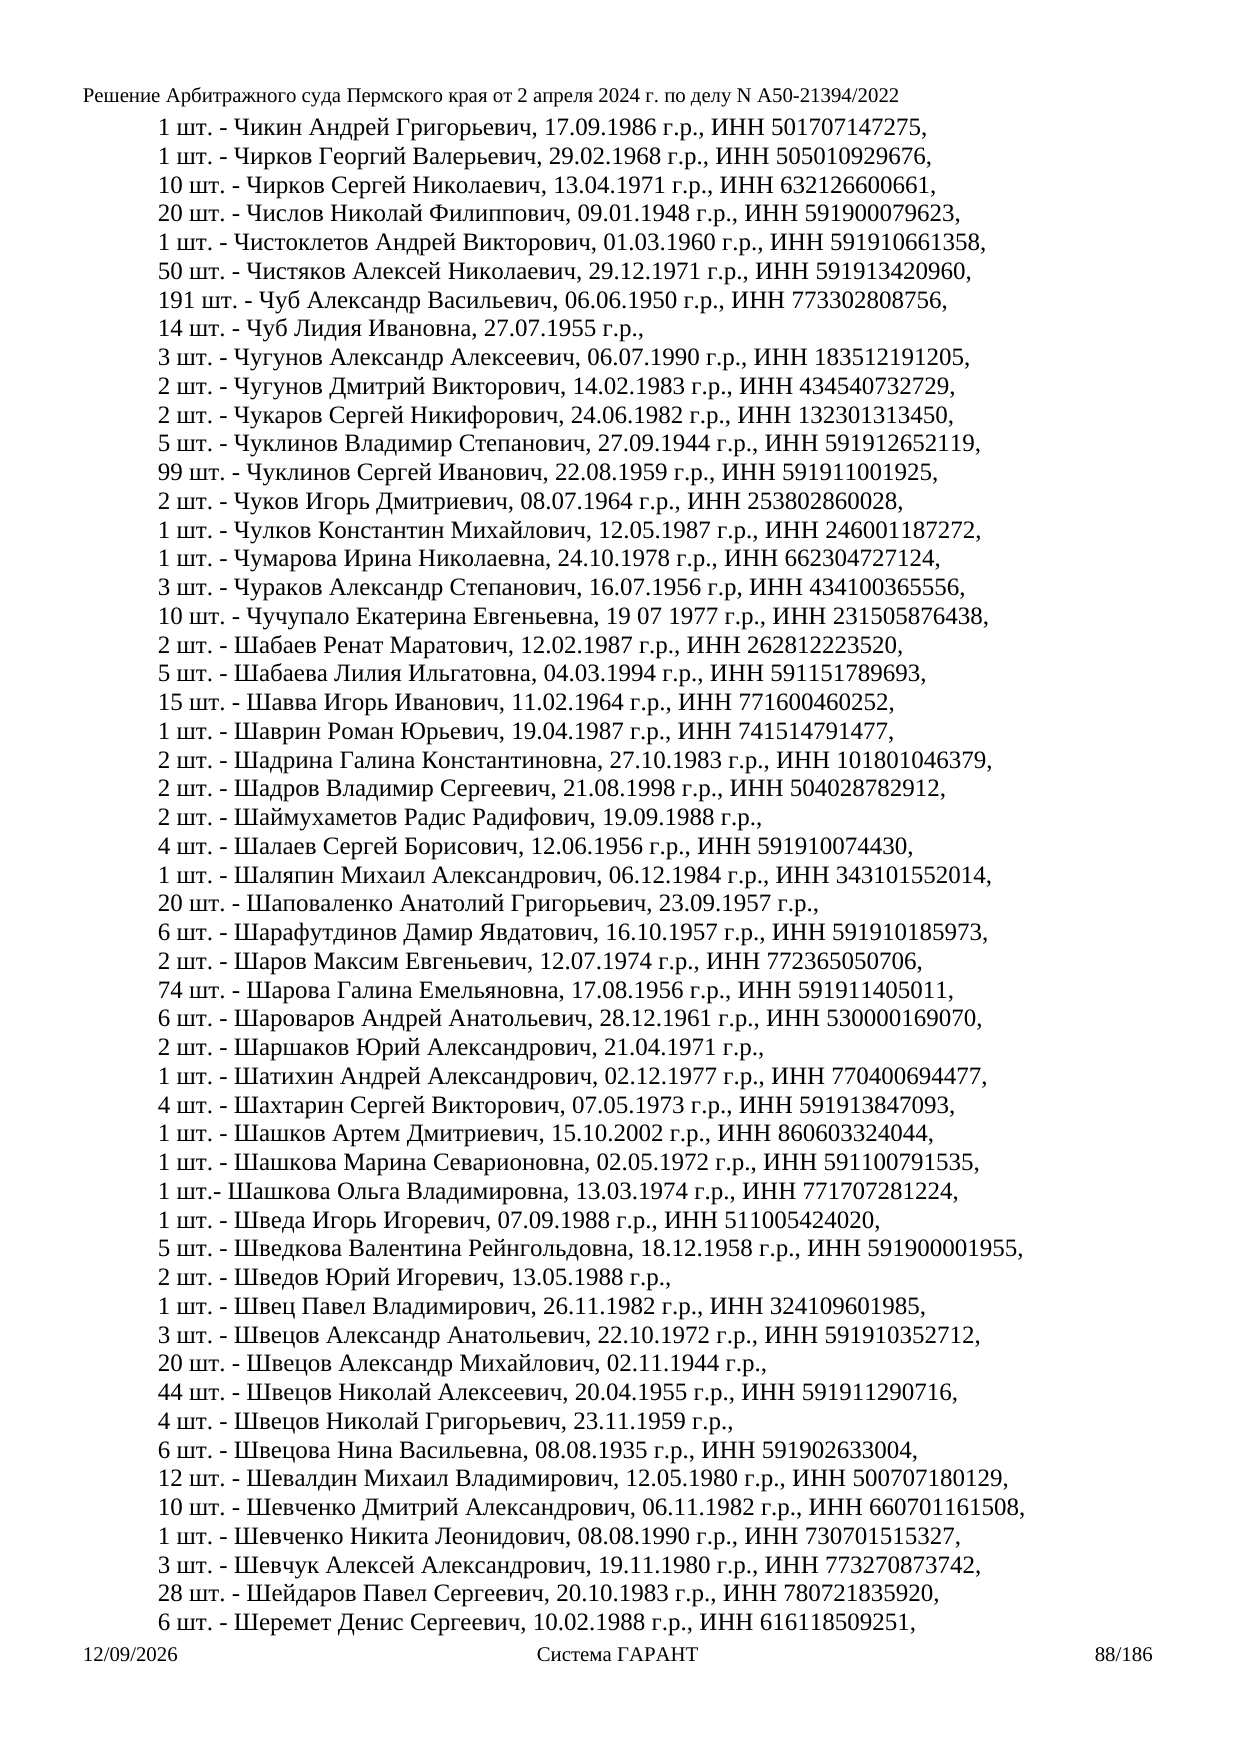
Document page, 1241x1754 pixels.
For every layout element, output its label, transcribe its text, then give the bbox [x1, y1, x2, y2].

text 3 шт. - Швецов Александр Анатольевич, 22.10.1972 г.р., ИНН 591910352712, [83, 1320, 1157, 1348]
text 4 шт. - Шахтарин Сергей Викторович, 07.05.1973 г.р., ИНН 591913847093, [83, 1090, 1157, 1118]
text 2 шт. - Чугунов Дмитрий Викторович, 14.02.1983 г.р., ИНН 434540732729, [83, 371, 1157, 400]
text 6 шт. - Швецова Нина Васильевна, 08.08.1935 г.р., ИНН 591902633004, [83, 1435, 1157, 1463]
text 1 шт. - Шевченко Никита Леонидович, 08.08.1990 г.р., ИНН 730701515327, [83, 1521, 1157, 1550]
text 1 шт. - Чирков Георгий Валерьевич, 29.02.1968 г.р., ИНН 505010929676, [83, 141, 1157, 170]
text 1 шт. - Шаврин Роман Юрьевич, 19.04.1987 г.р., ИНН 741514791477, [83, 716, 1157, 745]
text 2 шт. - Шаров Максим Евгеньевич, 12.07.1974 г.р., ИНН 772365050706, [83, 946, 1157, 975]
text 2 шт. - Шадрина Галина Константиновна, 27.10.1983 г.р., ИНН 101801046379, [83, 745, 1157, 773]
text 3 шт. - Чураков Александр Степанович, 16.07.1956 г.р, ИНН 434100365556, [83, 572, 1157, 601]
text 2 шт. - Шабаев Ренат Маратович, 12.02.1987 г.р., ИНН 262812223520, [83, 630, 1157, 658]
text 2 шт. - Шадров Владимир Сергеевич, 21.08.1998 г.р., ИНН 504028782912, [83, 773, 1157, 802]
text 1 шт. - Швец Павел Владимирович, 26.11.1982 г.р., ИНН 324109601985, [83, 1291, 1157, 1320]
text 1 шт. - Шаляпин Михаил Александрович, 06.12.1984 г.р., ИНН 343101552014, [83, 860, 1157, 888]
text 1 шт. - Шатихин Андрей Александрович, 02.12.1977 г.р., ИНН 770400694477, [83, 1061, 1157, 1090]
text 1 шт. - Шашков Артем Дмитриевич, 15.10.2002 г.р., ИНН 860603324044, [83, 1118, 1157, 1147]
text 5 шт. - Чуклинов Владимир Степанович, 27.09.1944 г.р., ИНН 591912652119, [83, 428, 1157, 457]
text 191 шт. - Чуб Александр Васильевич, 06.06.1950 г.р., ИНН 773302808756, [83, 285, 1157, 313]
text 10 шт. - Чирков Сергей Николаевич, 13.04.1971 г.р., ИНН 632126600661, [83, 170, 1157, 198]
text 14 шт. - Чуб Лидия Ивановна, 27.07.1955 г.р., [83, 313, 1157, 342]
text 2 шт. - Чукаров Сергей Никифорович, 24.06.1982 г.р., ИНН 132301313450, [83, 400, 1157, 428]
text 99 шт. - Чуклинов Сергей Иванович, 22.08.1959 г.р., ИНН 591911001925, [83, 457, 1157, 486]
text 10 шт. - Чучупало Екатерина Евгеньевна, 19 07 1977 г.р., ИНН 231505876438, [83, 601, 1157, 630]
text 1 шт. - Шведа Игорь Игоревич, 07.09.1988 г.р., ИНН 511005424020, [83, 1205, 1157, 1233]
text 1 шт. - Шашкова Марина Севарионовна, 02.05.1972 г.р., ИНН 591100791535, [83, 1147, 1157, 1176]
text 6 шт. - Шароваров Андрей Анатольевич, 28.12.1961 г.р., ИНН 530000169070, [83, 1003, 1157, 1032]
text 2 шт. - Шаршаков Юрий Александрович, 21.04.1971 г.р., [83, 1032, 1157, 1061]
text 28 шт. - Шейдаров Павел Сергеевич, 20.10.1983 г.р., ИНН 780721835920, [83, 1578, 1157, 1607]
text 20 шт. - Швецов Александр Михайлович, 02.11.1944 г.р., [83, 1348, 1157, 1377]
text 5 шт. - Шабаева Лилия Ильгатовна, 04.03.1994 г.р., ИНН 591151789693, [83, 658, 1157, 687]
text 4 шт. - Швецов Николай Григорьевич, 23.11.1959 г.р., [83, 1406, 1157, 1435]
text 1 шт. - Чулков Константин Михайлович, 12.05.1987 г.р., ИНН 246001187272, [83, 515, 1157, 543]
text 3 шт. - Шевчук Алексей Александрович, 19.11.1980 г.р., ИНН 773270873742, [83, 1550, 1157, 1578]
text 5 шт. - Шведкова Валентина Рейнгольдовна, 18.12.1958 г.р., ИНН 591900001955, [83, 1233, 1157, 1262]
text 74 шт. - Шарова Галина Емельяновна, 17.08.1956 г.р., ИНН 591911405011, [83, 975, 1157, 1003]
text 10 шт. - Шевченко Дмитрий Александрович, 06.11.1982 г.р., ИНН 660701161508, [83, 1492, 1157, 1521]
text 6 шт. - Шарафутдинов Дамир Явдатович, 16.10.1957 г.р., ИНН 591910185973, [83, 917, 1157, 946]
text 4 шт. - Шалаев Сергей Борисович, 12.06.1956 г.р., ИНН 591910074430, [83, 831, 1157, 860]
text 6 шт. - Шеремет Денис Сергеевич, 10.02.1988 г.р., ИНН 616118509251, [83, 1607, 1157, 1636]
text 12 шт. - Шевалдин Михаил Владимирович, 12.05.1980 г.р., ИНН 500707180129, [83, 1463, 1157, 1492]
text 20 шт. - Шаповаленко Анатолий Григорьевич, 23.09.1957 г.р., [83, 888, 1157, 917]
text 20 шт. - Числов Николай Филиппович, 09.01.1948 г.р., ИНН 591900079623, [83, 198, 1157, 227]
text 44 шт. - Швецов Николай Алексеевич, 20.04.1955 г.р., ИНН 591911290716, [83, 1377, 1157, 1406]
text 50 шт. - Чистяков Алексей Николаевич, 29.12.1971 г.р., ИНН 591913420960, [83, 256, 1157, 285]
text 2 шт. - Шведов Юрий Игоревич, 13.05.1988 г.р., [83, 1262, 1157, 1291]
text 15 шт. - Шавва Игорь Иванович, 11.02.1964 г.р., ИНН 771600460252, [83, 687, 1157, 716]
text 1 шт. - Чумарова Ирина Николаевна, 24.10.1978 г.р., ИНН 662304727124, [83, 543, 1157, 572]
text 2 шт. - Чуков Игорь Дмитриевич, 08.07.1964 г.р., ИНН 253802860028, [83, 486, 1157, 515]
text 3 шт. - Чугунов Александр Алексеевич, 06.07.1990 г.р., ИНН 183512191205, [83, 342, 1157, 371]
text 1 шт.- Шашкова Ольга Владимировна, 13.03.1974 г.р., ИНН 771707281224, [83, 1176, 1157, 1205]
text 2 шт. - Шаймухаметов Радис Радифович, 19.09.1988 г.р., [83, 802, 1157, 831]
text 1 шт. - Чистоклетов Андрей Викторович, 01.03.1960 г.р., ИНН 591910661358, [83, 227, 1157, 256]
text 1 шт. - Чикин Андрей Григорьевич, 17.09.1986 г.р., ИНН 501707147275, [83, 112, 1157, 141]
